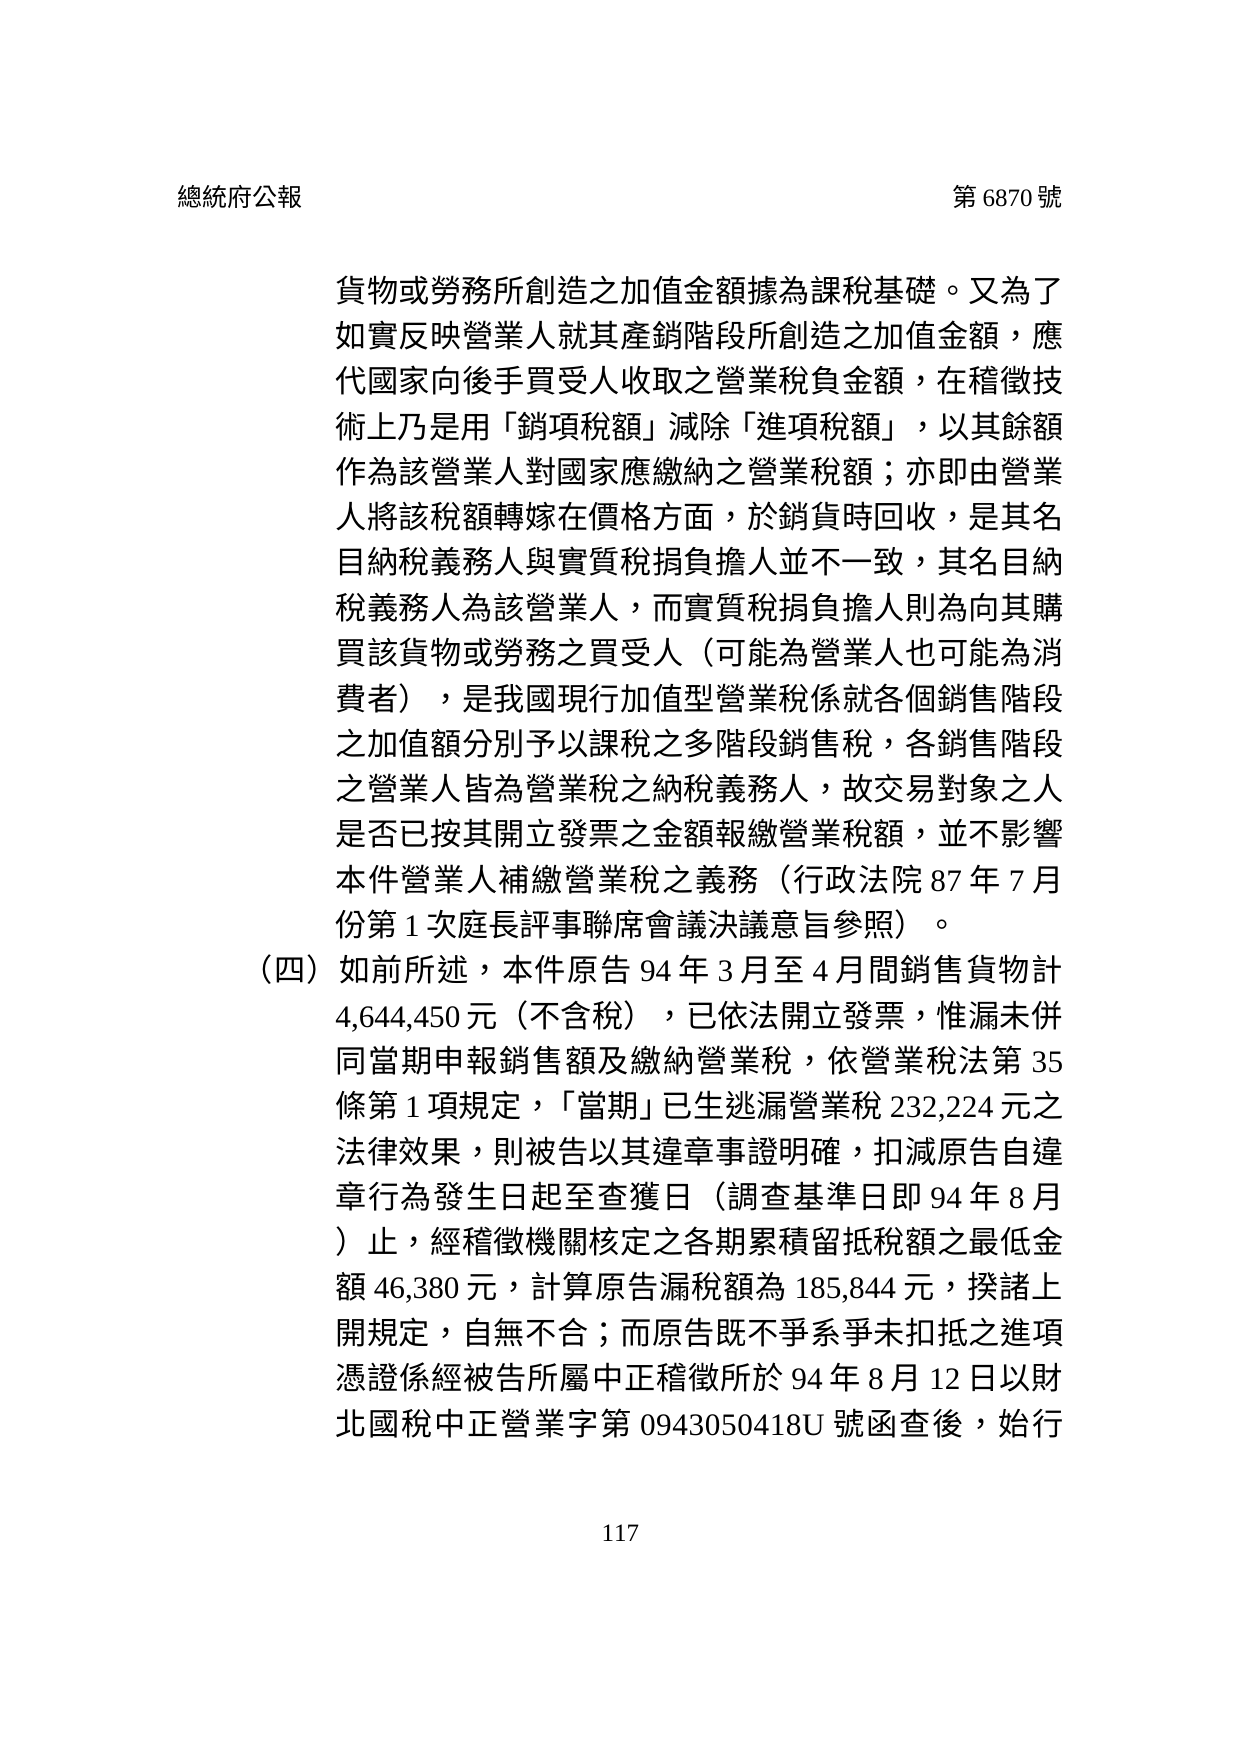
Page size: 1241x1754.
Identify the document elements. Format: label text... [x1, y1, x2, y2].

text （四）如前所述，本件原告94年3月至4月間銷售貨物計4,644,450元（不含稅），已依法開立發票，惟漏未併同當期申報銷售額及繳納營業稅，依營業稅法第35條第1項規定，「當期」已生逃漏營業稅232,224元之法律效果，則被告以其違章事證明確，扣減原告自違章行為發生日起至查獲日（調查基準日即94年8月）止，經稽徵機關核定之各期累積留抵稅額之最低金額46,380元，計算原告漏稅額為185,844元，揆諸上開規定，自無不合；而原告既不爭系爭未扣抵之進項憑證係經被告所屬中正稽徵所於94年8月12日以財北國稅中正營業字第0943050418U號函查後，始行 [241, 946, 1063, 1444]
text 貨物或勞務所創造之加值金額據為課稅基礎。又為了如實反映營業人就其產銷階段所創造之加值金額，應代國家向後手買受人收取之營業稅負金額，在稽徵技術上乃是用「銷項稅額」減除「進項稅額」，以其餘額作為該營業人對國家應繳納之營業稅額；亦即由營業人將該稅額轉嫁在價格方面，於銷貨時回收，是其名目納稅義務人與實質稅捐負擔人並不一致，其名目納稅義務人為該營業人，而實質稅捐負擔人則為向其購買該貨物或勞務之買受人（可能為營業人也可能為消費者），是我國現行加值型營業稅係就各個銷售階段之加值額分別予以課稅之多階段銷售稅，各銷售階段之營業人皆為營業稅之納稅義務人，故交易對象之人是否已按其開立發票之金額報繳營業稅額，並不影響本件營業人補繳營業稅之義務（行政法院87年7月份第1次庭長評事聯席會議決議意旨參照）。 [241, 266, 1063, 946]
